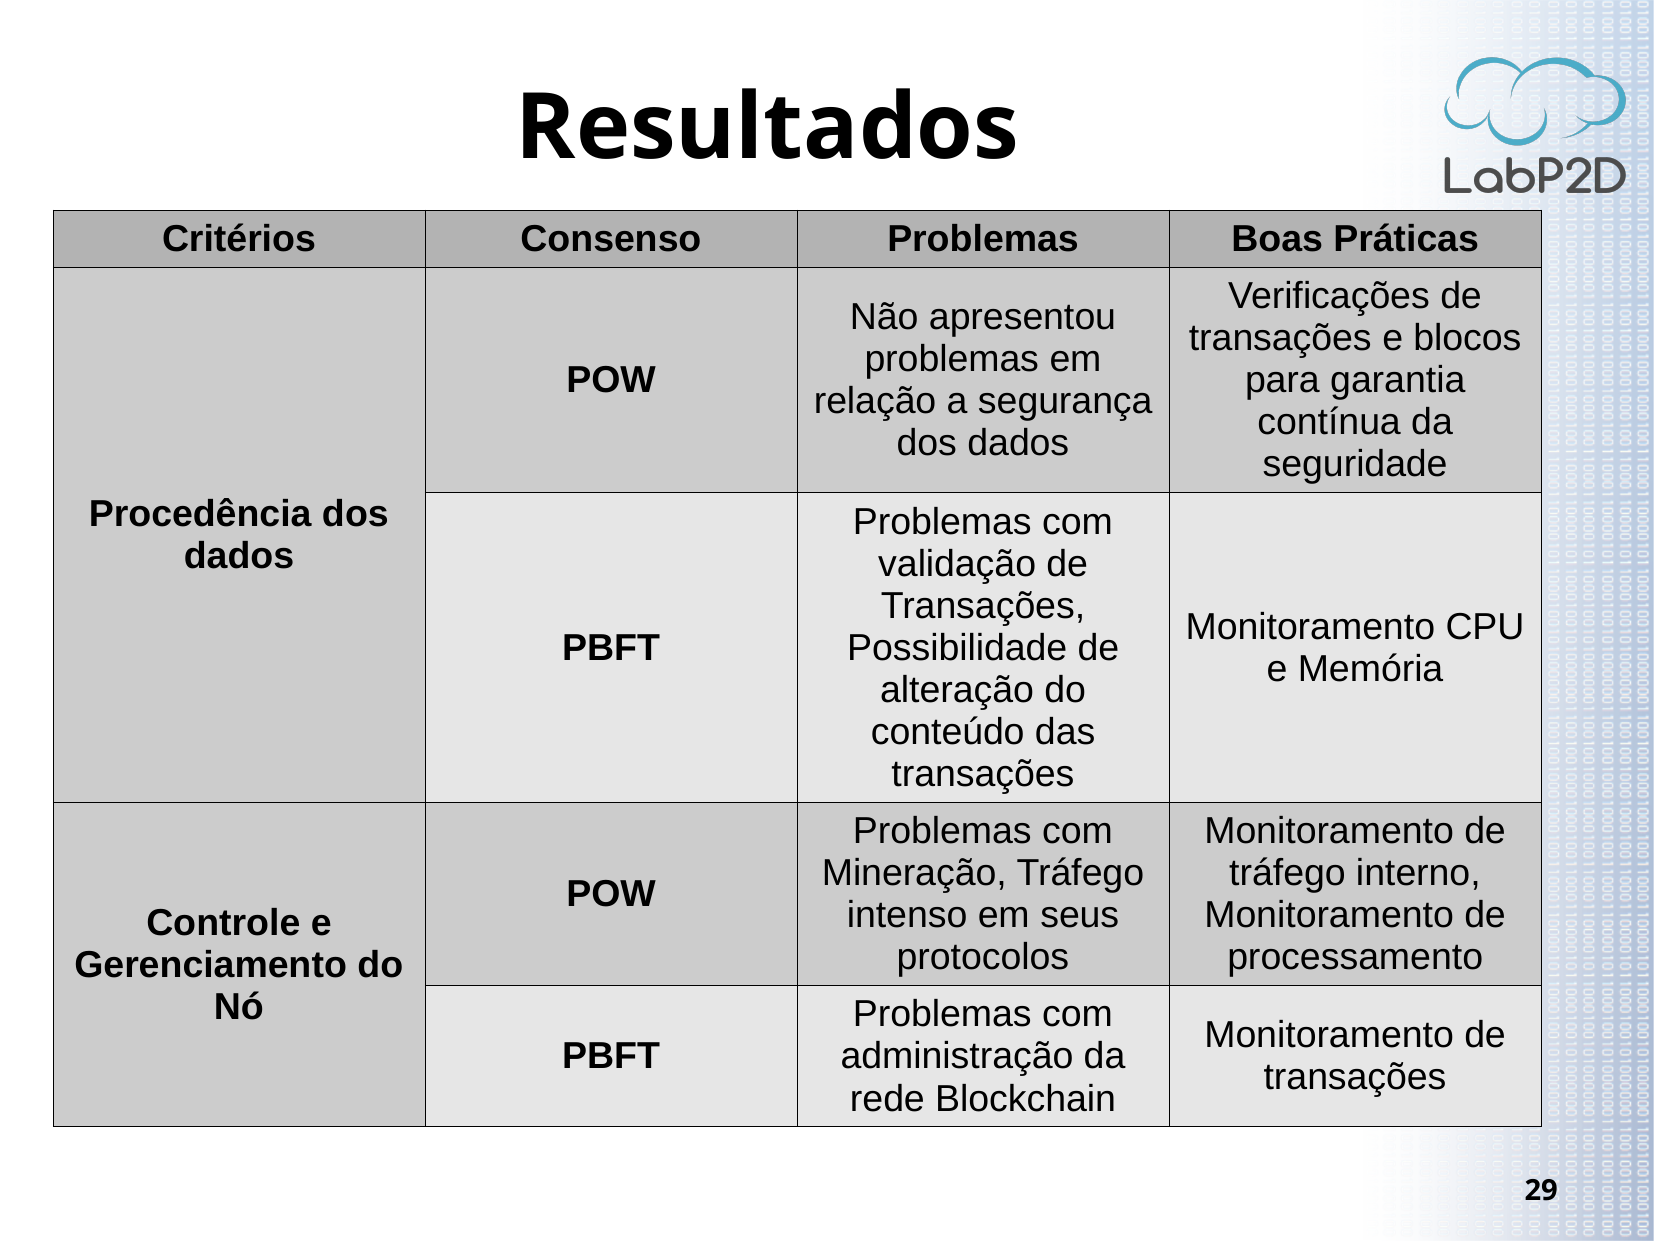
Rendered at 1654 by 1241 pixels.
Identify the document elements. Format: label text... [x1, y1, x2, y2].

table_cell Problemas com Mineração, Tráfego intenso em seus protocolos [798, 803, 1169, 985]
table_cell Monitoramento de transações [1170, 986, 1541, 1126]
table_cell Problemas com administração da rede Blockchain [798, 986, 1169, 1126]
table_cell Problemas com validação de Transações, Possibilidade de alteração do conteúdo das transações [798, 493, 1169, 802]
table_cell Controle e Gerenciamento do Nó [54, 803, 425, 1126]
table_header Problemas [798, 211, 1169, 267]
table_cell Não apresentou problemas em relação a segurança dos dados [798, 268, 1169, 492]
table_cell PBFT [426, 986, 797, 1126]
table_cell POW [426, 803, 797, 985]
table_cell Procedência dos dados [54, 268, 425, 802]
table_cell PBFT [426, 493, 797, 802]
table_cell Verificações de transações e blocos para garantia contínua da seguridade [1170, 268, 1541, 492]
table_header Boas Práticas [1170, 211, 1541, 267]
table_header Critérios [54, 211, 425, 267]
table_header Consenso [426, 211, 797, 267]
table_cell Monitoramento CPU e Memória [1170, 493, 1541, 802]
title Resultados [82, 19, 1453, 210]
table_cell POW [426, 268, 797, 492]
table_cell Monitoramento de tráfego interno, Monitoramento de processamento [1170, 803, 1541, 985]
picture [1360, 1, 1654, 1240]
